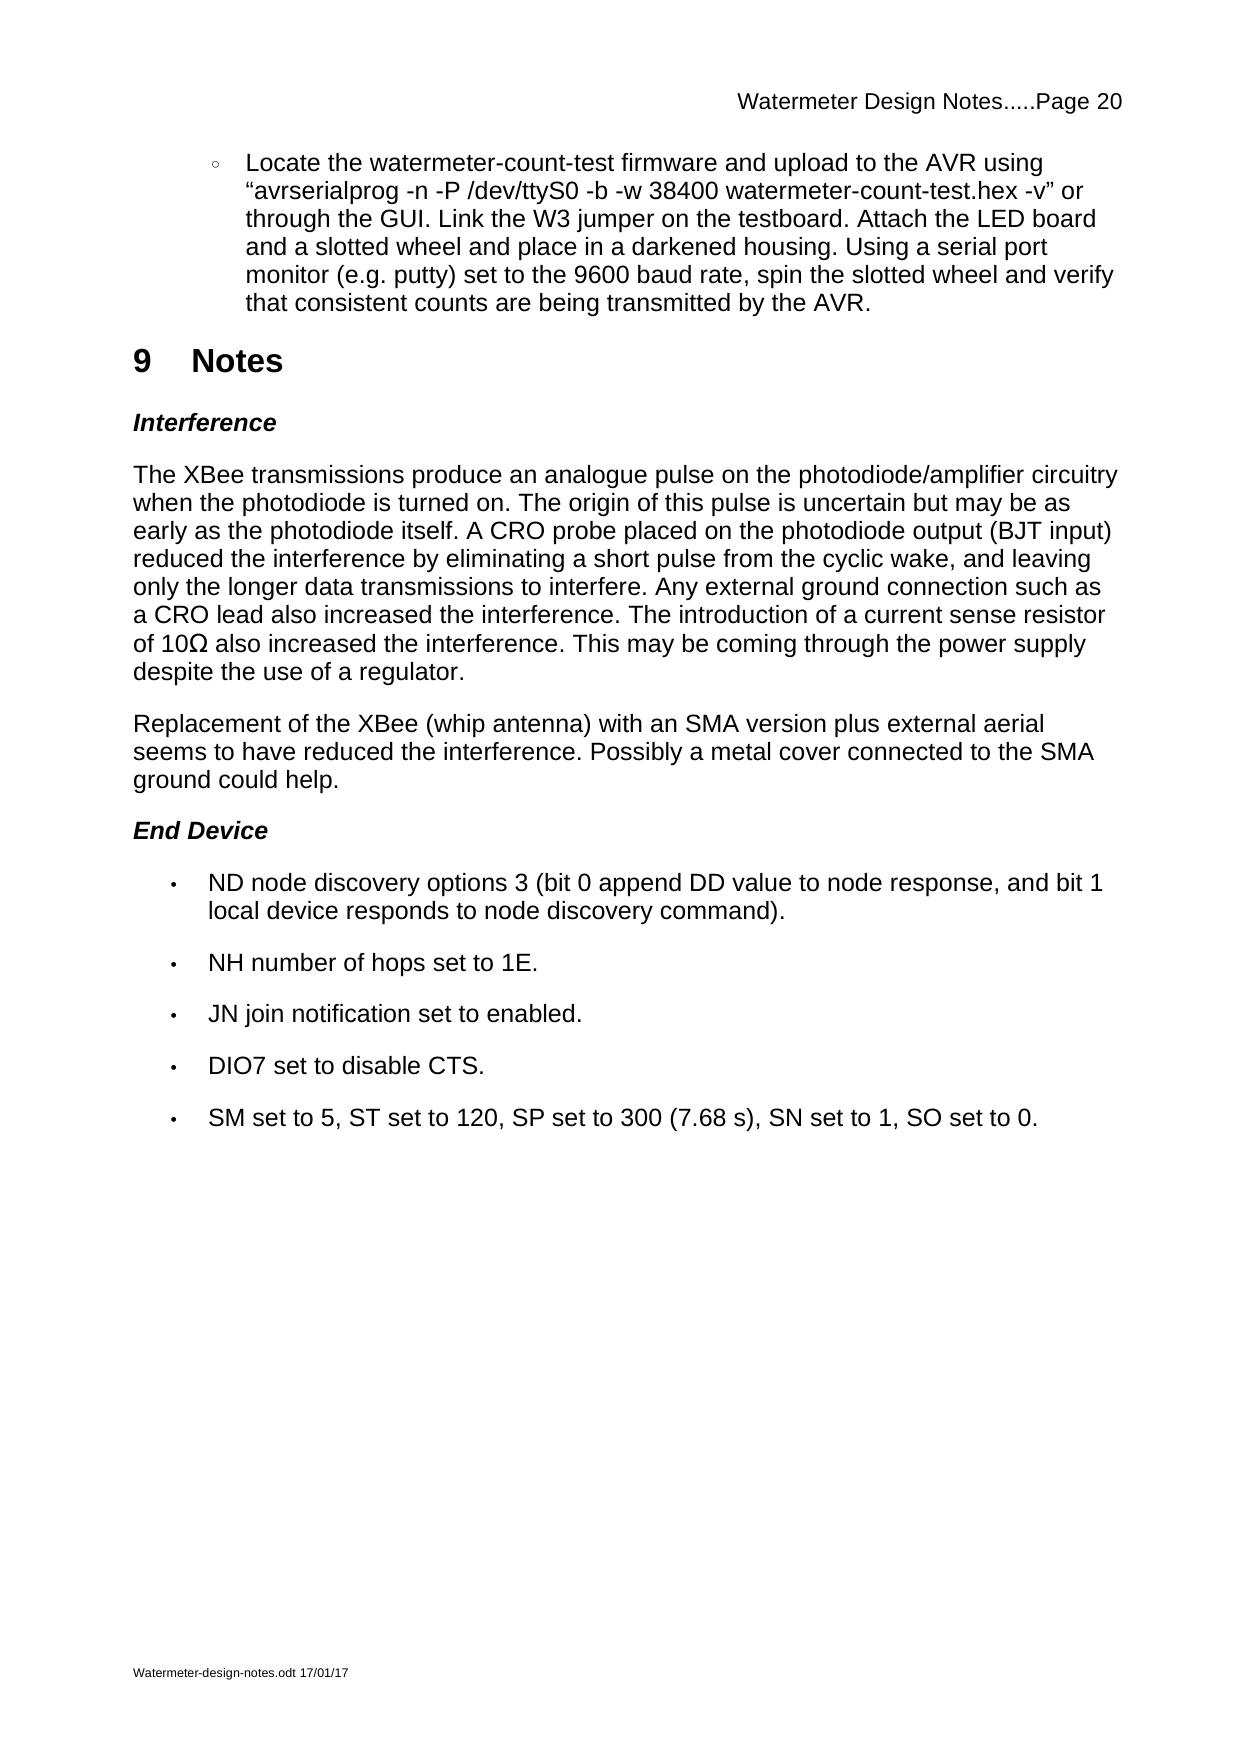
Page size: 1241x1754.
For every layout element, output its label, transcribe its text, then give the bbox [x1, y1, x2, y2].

text End Device [133, 817, 1123, 845]
list ND node discovery options 3 (bit 0 append DD value to node response, and bit 1 local device responds to node discovery command). [170, 869, 1123, 925]
text The XBee transmissions produce an analogue pulse on the photodiode/amplifier circuitry when the photodiode is turned on. The origin of this pulse is uncertain but may be as early as the photodiode itself. A CRO probe placed on the photodiode output (BJT input) reduced the interference by eliminating a short pulse from the cyclic wake, and leaving only the longer data transmissions to interfere. Any external ground connection such as a CRO lead also increased the interference. The introduction of a current sense resistor of 10Ω also increased the interference. This may be coming through the power supply despite the use of a regulator. [133, 461, 1123, 686]
list Locate the watermeter-count-test firmware and upload to the AVR using “avrserialprog -n -P /dev/ttyS0 -b -w 38400 watermeter-count-test.hex -v” or through the GUI. Link the W3 jumper on the testboard. Attach the LED board and a slotted wheel and place in a darkened housing. Using a serial port monitor (e.g. putty) set to the 9600 baud rate, spin the slotted wheel and verify that consistent counts are being transmitted by the AVR. [208, 149, 1123, 317]
list NH number of hops set to 1E. [170, 949, 1123, 977]
text Replacement of the XBee (whip antenna) with an SMA version plus external aerial seems to have reduced the interference. Possibly a metal cover connected to the SMA ground could help. [133, 709, 1123, 794]
text Interference [133, 409, 1123, 437]
subtitle Notes [133, 342, 1123, 379]
list JN join notification set to enabled. [170, 1000, 1123, 1028]
list DIO7 set to disable CTS. [170, 1052, 1123, 1080]
list SM set to 5, ST set to 120, SP set to 300 (7.68 s), SN set to 1, SO set to 0. [170, 1104, 1123, 1132]
